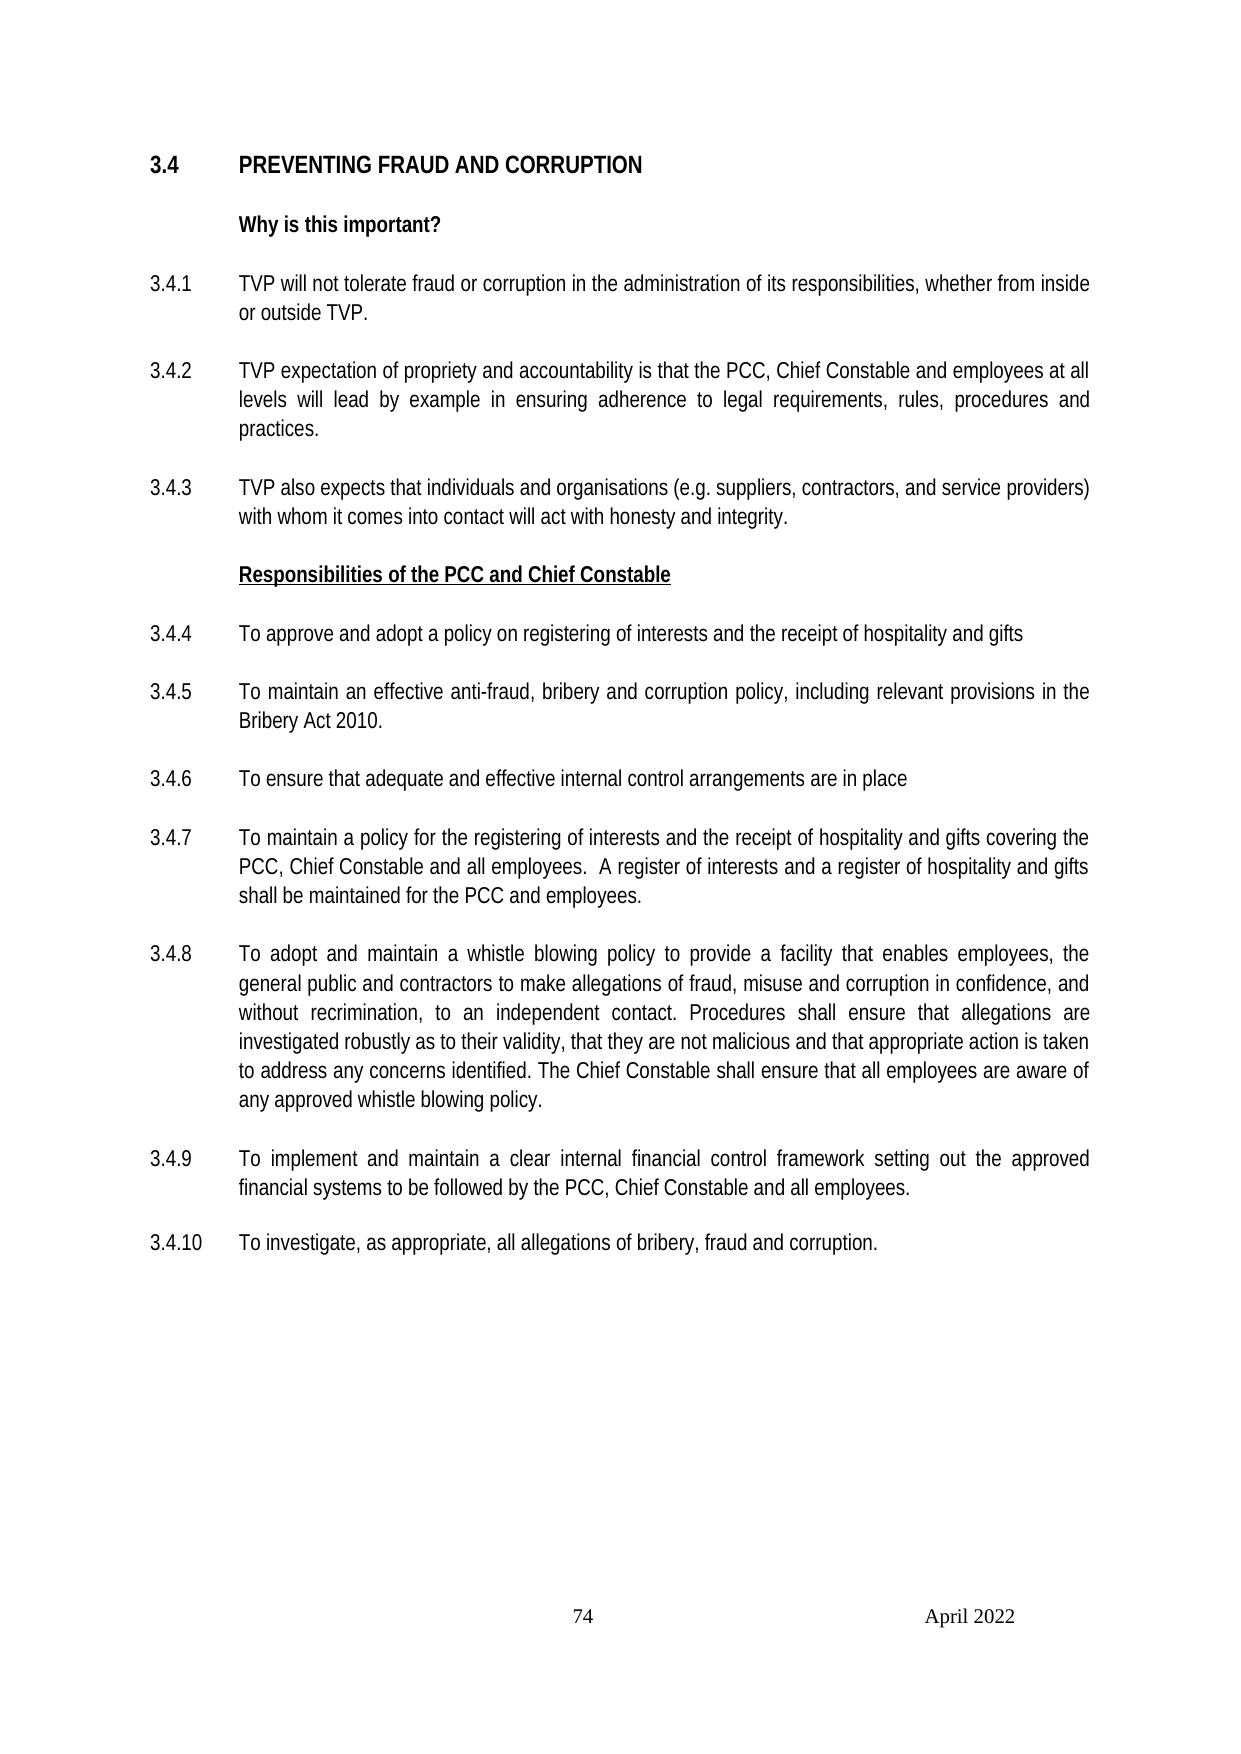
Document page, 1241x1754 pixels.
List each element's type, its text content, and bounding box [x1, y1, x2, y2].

list To investigate, as appropriate, all allegations of bribery, fraud and corruption. [150, 1226, 1090, 1256]
list TVP also expects that individuals and organisations (e.g. suppliers, contractors, and service providers) with whom it comes into contact will act with honesty and integrity. [150, 471, 1090, 529]
text Responsibilities of the PCC and Chief Constable [239, 558, 1090, 587]
list To maintain a policy for the registering of interests and the receipt of hospitality and gifts covering the PCC, Chief Constable and all employees. A register of interests and a register of hospitality and gifts shall be maintained for the PCC and employees. [150, 821, 1090, 908]
list TVP will not tolerate fraud or corruption in the administration of its responsibilities, whether from inside or outside TVP. [150, 267, 1090, 325]
text Why is this important? [239, 208, 1090, 237]
list TVP expectation of propriety and accountability is that the PCC, Chief Constable and employees at all levels will lead by example in ensuring adherence to legal requirements, rules, procedures and practices. [150, 354, 1090, 442]
text 3.4 PREVENTING FRAUD AND CORRUPTION [150, 150, 1090, 179]
list To maintain an effective anti-fraud, bribery and corruption policy, including relevant provisions in the Bribery Act 2010. [150, 675, 1090, 733]
list To approve and adopt a policy on registering of interests and the receipt of hospitality and gifts [150, 617, 1090, 646]
list To adopt and maintain a whistle blowing policy to provide a facility that enables employees, the general public and contractors to make allegations of fraud, misuse and corruption in confidence, and without recrimination, to an independent contact. Procedures shall ensure that allegations are investigated robustly as to their validity, that they are not malicious and that appropriate action is taken to address any concerns identified. The Chief Constable shall ensure that all employees are aware of any approved whistle blowing policy. [150, 937, 1090, 1112]
list To ensure that adequate and effective internal control arrangements are in place [150, 762, 1090, 792]
list To implement and maintain a clear internal financial control framework setting out the approved financial systems to be followed by the PCC, Chief Constable and all employees. [150, 1142, 1090, 1200]
